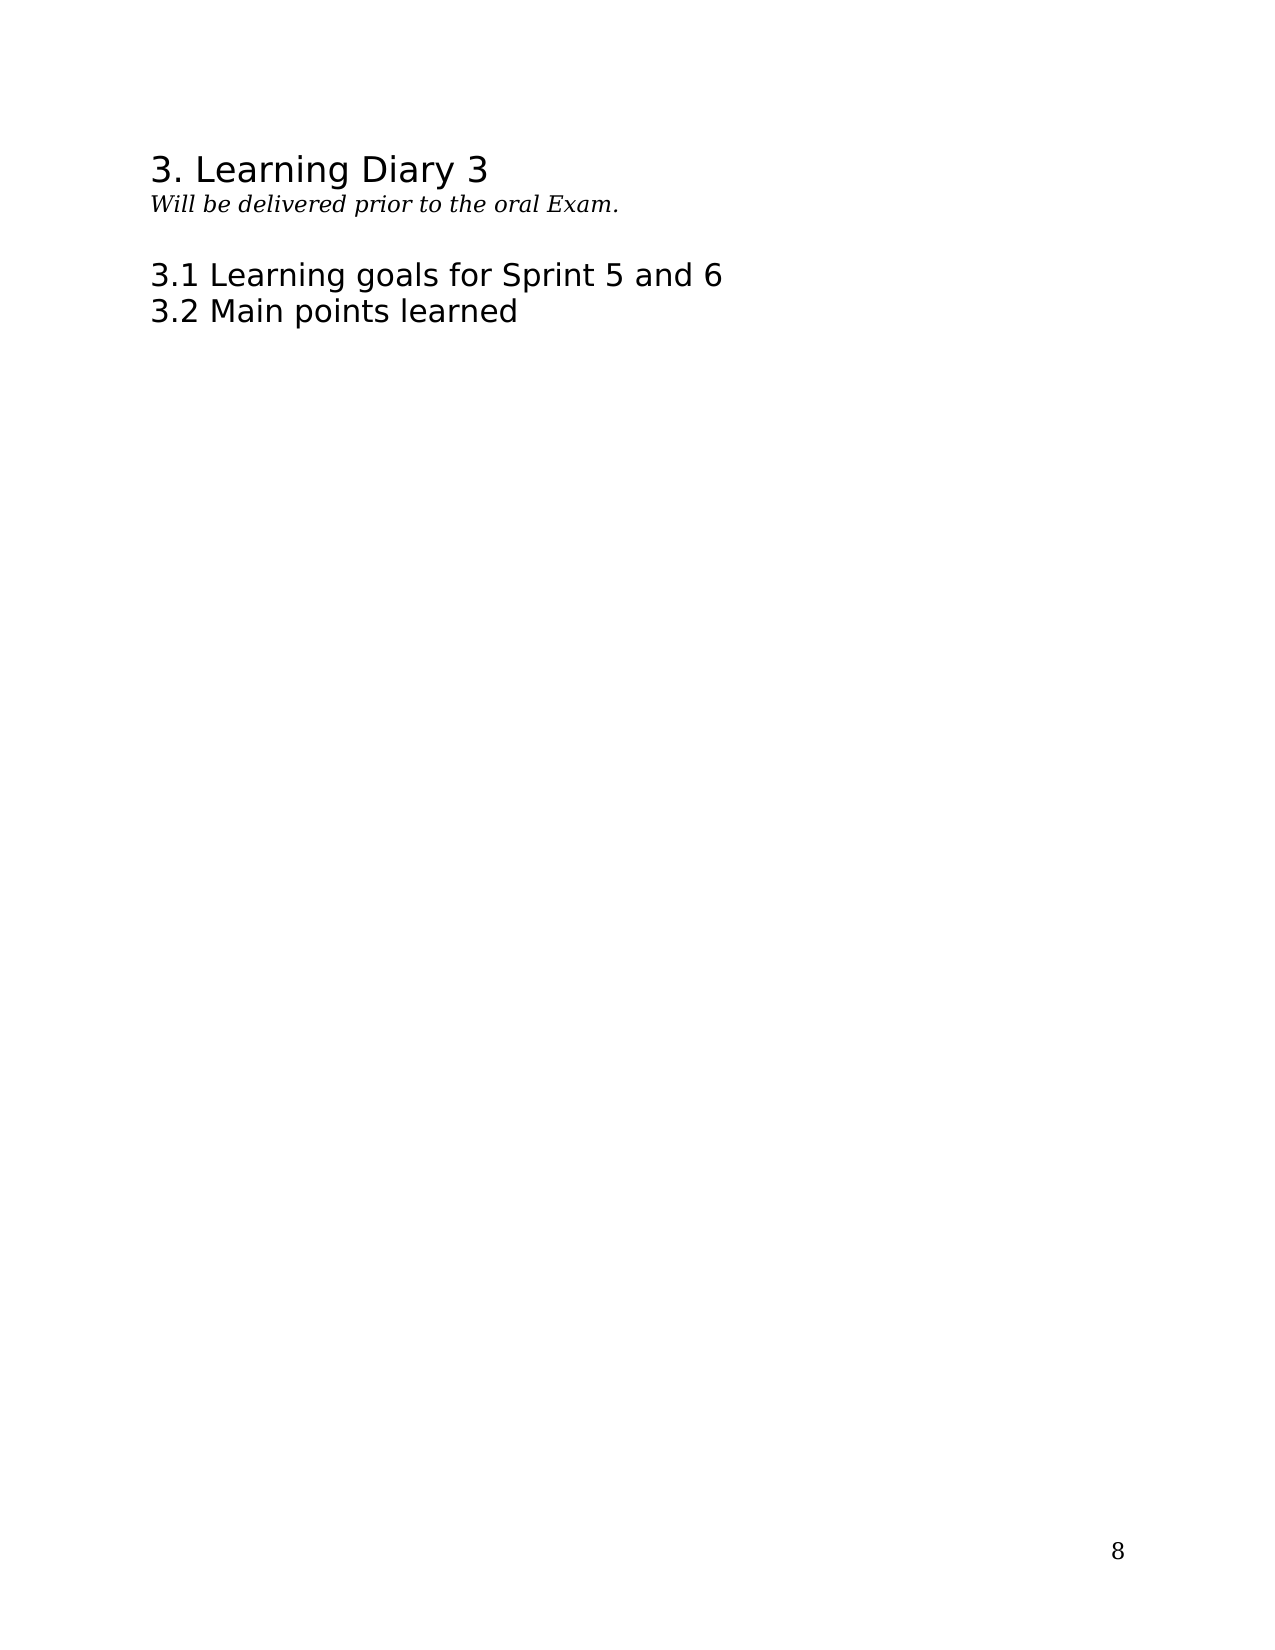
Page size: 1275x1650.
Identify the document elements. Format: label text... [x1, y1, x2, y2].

subtitle 3. Learning Diary 3 [150, 150, 1125, 191]
subtitle 3.2 Main points learned [150, 293, 1125, 330]
subtitle 3.1 Learning goals for Sprint 5 and 6 [150, 257, 1125, 293]
text Will be delivered prior to the oral Exam. [150, 191, 1125, 218]
